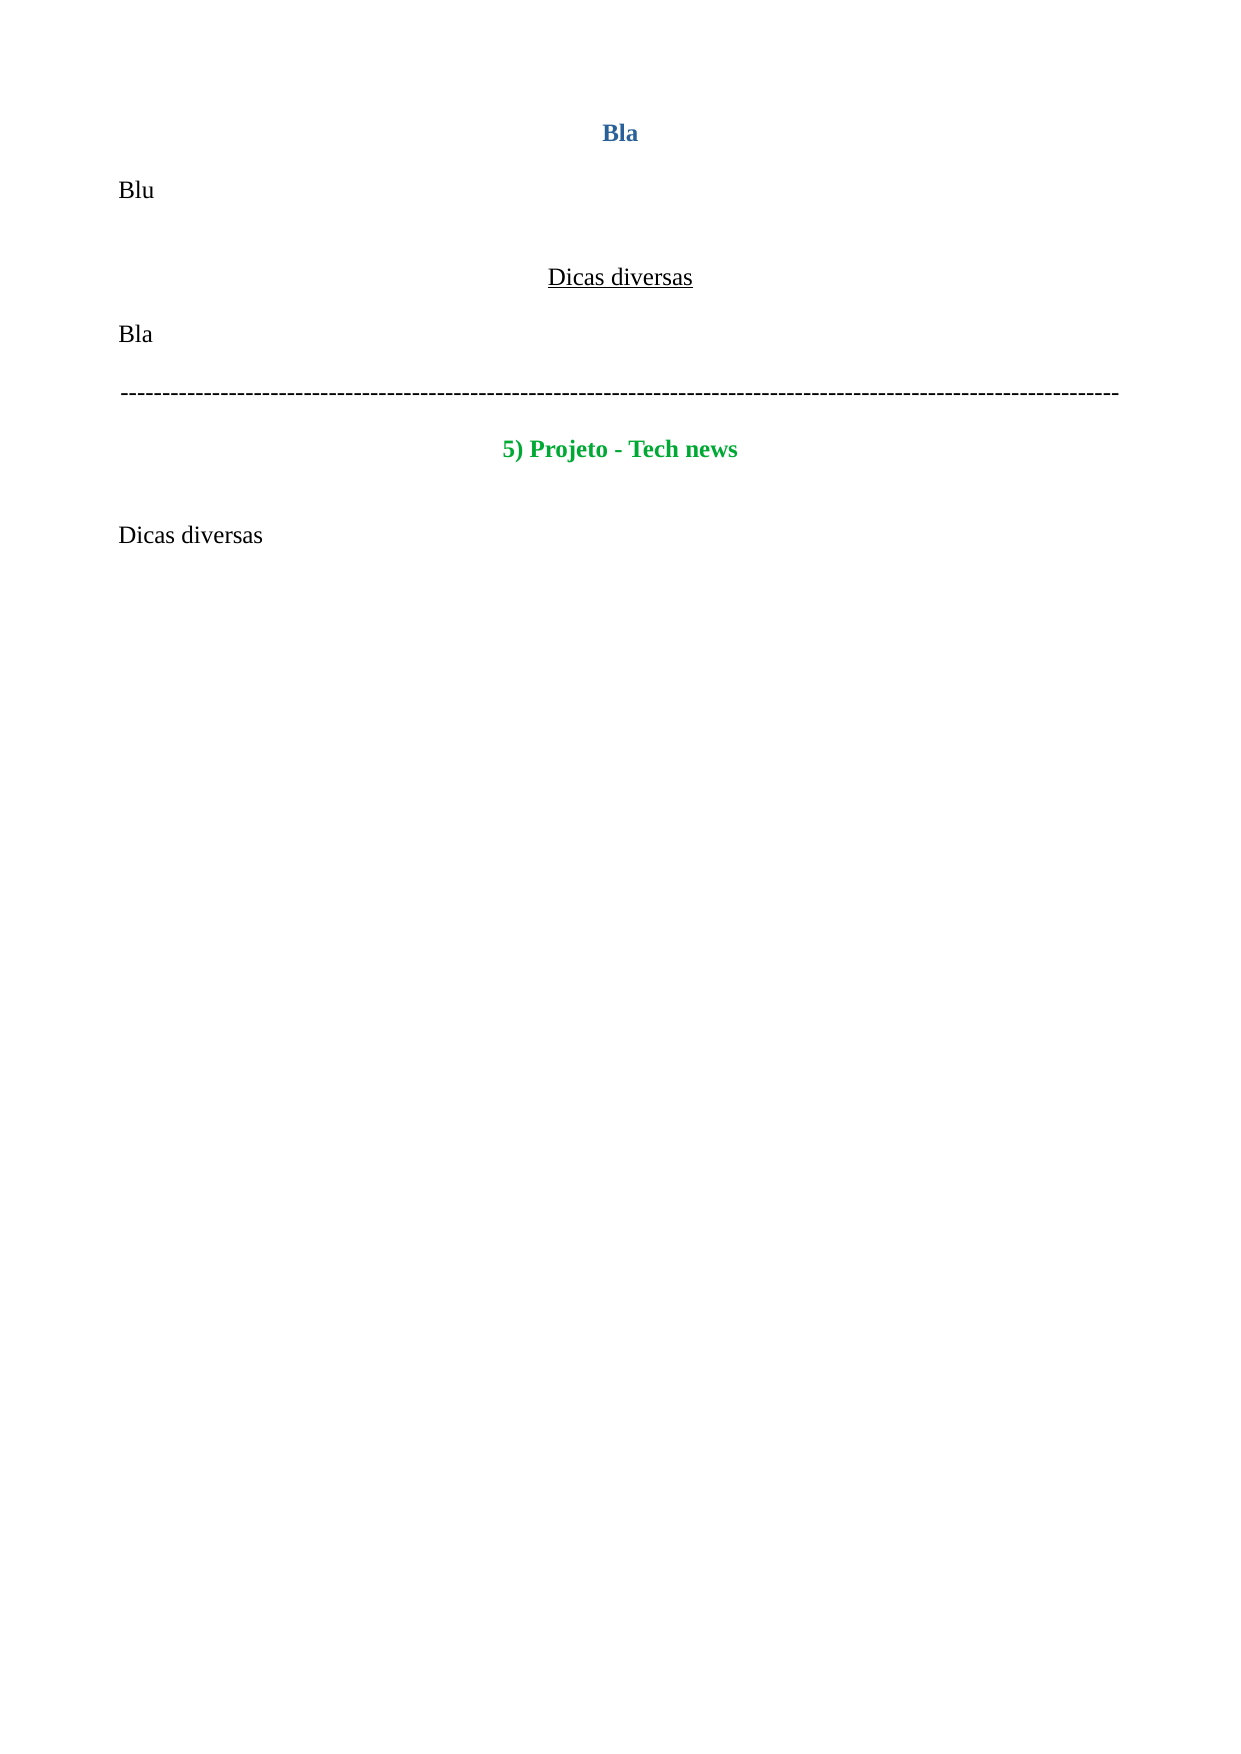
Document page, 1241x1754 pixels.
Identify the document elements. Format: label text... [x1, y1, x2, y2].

text Dicas diversas [118, 521, 1122, 549]
text Blu [118, 176, 1122, 204]
text Bla [118, 118, 1122, 147]
text 5) Projeto - Tech news [118, 434, 1122, 463]
text Bla [118, 319, 1122, 348]
text Dicas diversas [118, 262, 1122, 291]
text ------------------------------------------------------------------------------------------------------------------------ [118, 377, 1122, 406]
